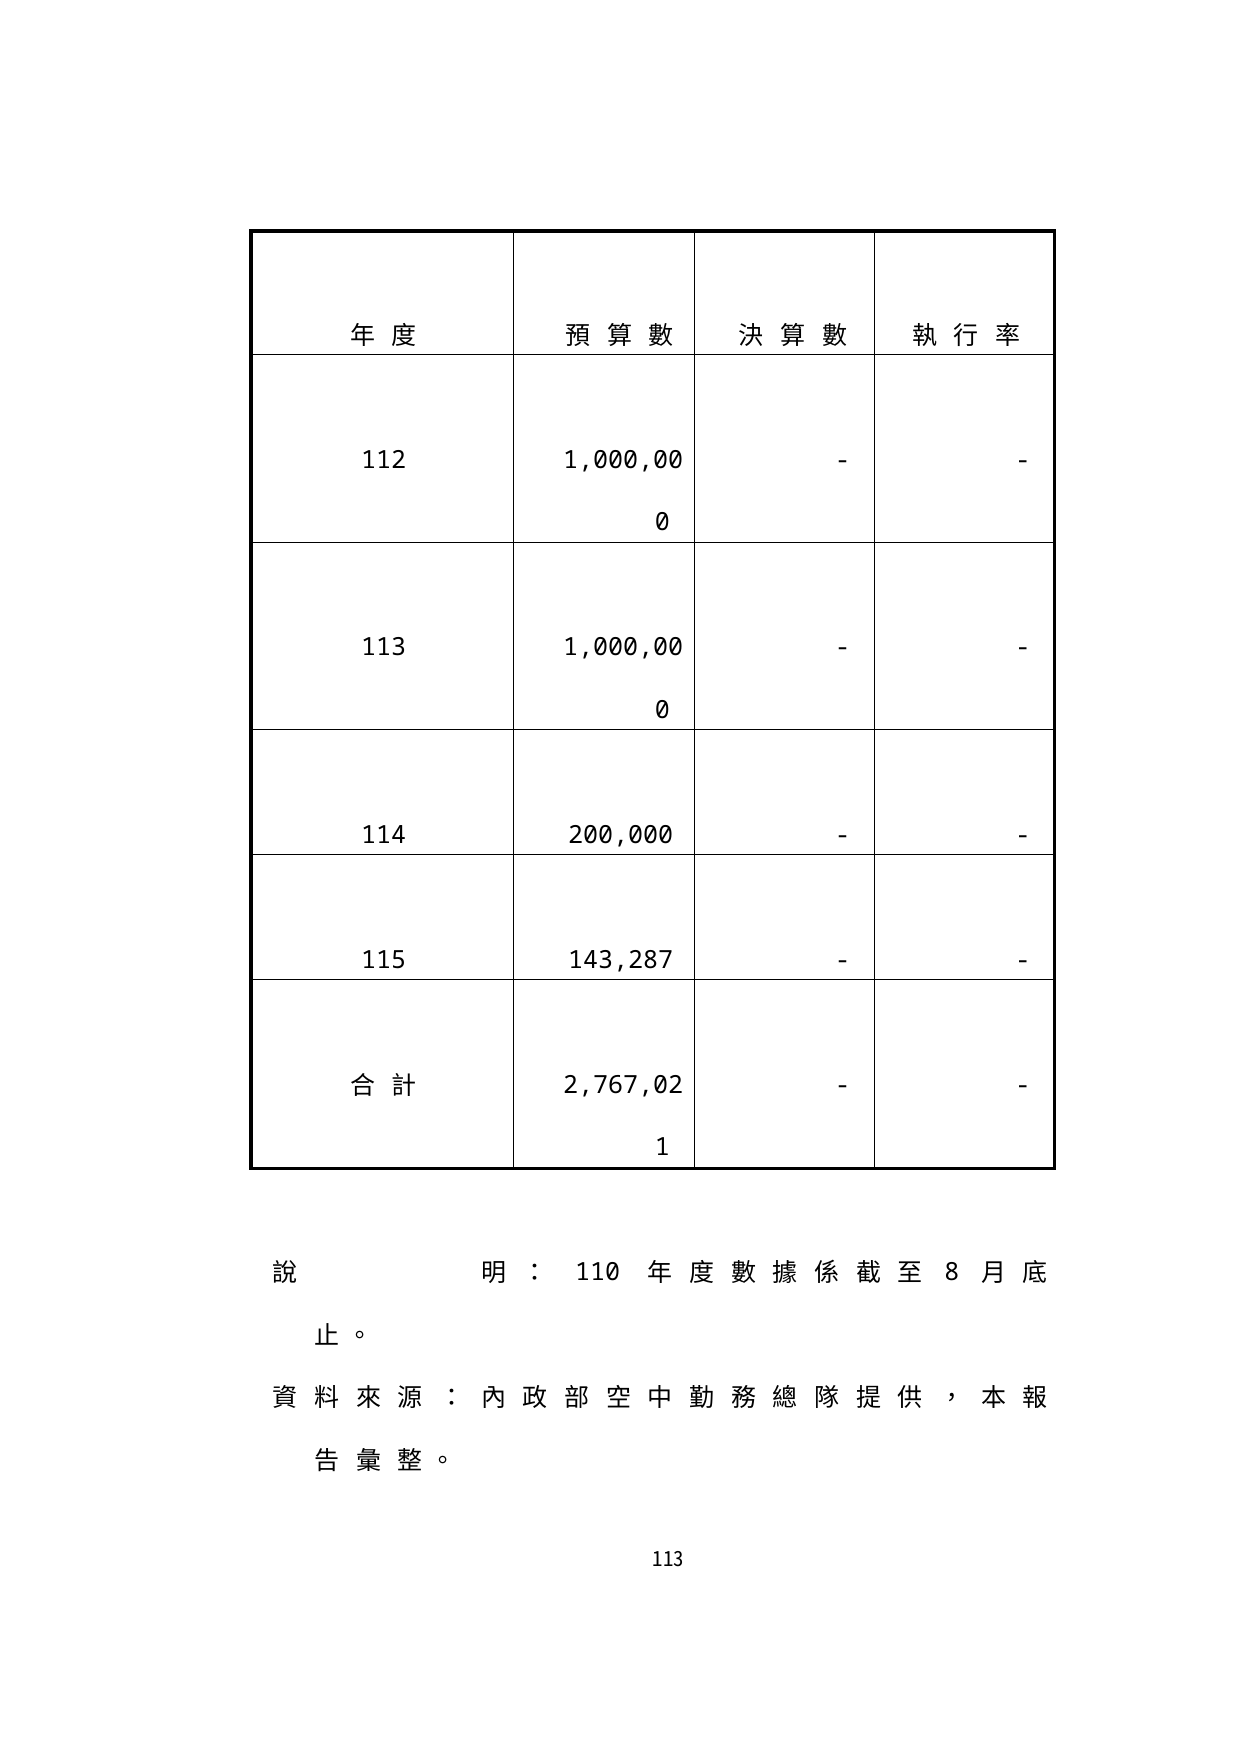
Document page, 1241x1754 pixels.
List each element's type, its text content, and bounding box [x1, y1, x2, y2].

table_cell - [695, 355, 874, 542]
table_cell 合計 [253, 980, 513, 1167]
table_cell 1,000,000 [514, 543, 694, 729]
table_cell - [875, 980, 1053, 1167]
text 資料來源：內政部空中勤務總隊提供，本報告彙整。 [240, 1354, 1056, 1479]
text 說 明：110年度數據係截至8月底止。 [240, 1229, 1056, 1354]
table_cell 2,767,021 [514, 980, 694, 1167]
table_cell - [695, 855, 874, 979]
table_header 預算數 [514, 233, 694, 354]
table_header 決算數 [695, 233, 874, 354]
table_header 年度 [253, 233, 513, 354]
table_header 執行率 [875, 233, 1053, 354]
table_cell 112 [253, 355, 513, 542]
table_cell - [875, 730, 1053, 854]
table_cell 143,287 [514, 855, 694, 979]
table_cell 113 [253, 543, 513, 729]
table_cell - [695, 543, 874, 729]
table_cell 200,000 [514, 730, 694, 854]
table_cell - [875, 855, 1053, 979]
table_cell 1,000,000 [514, 355, 694, 542]
table_cell 115 [253, 855, 513, 979]
table_cell - [875, 355, 1053, 542]
table_cell - [875, 543, 1053, 729]
table_cell 114 [253, 730, 513, 854]
table_cell - [695, 980, 874, 1167]
table_cell - [695, 730, 874, 854]
